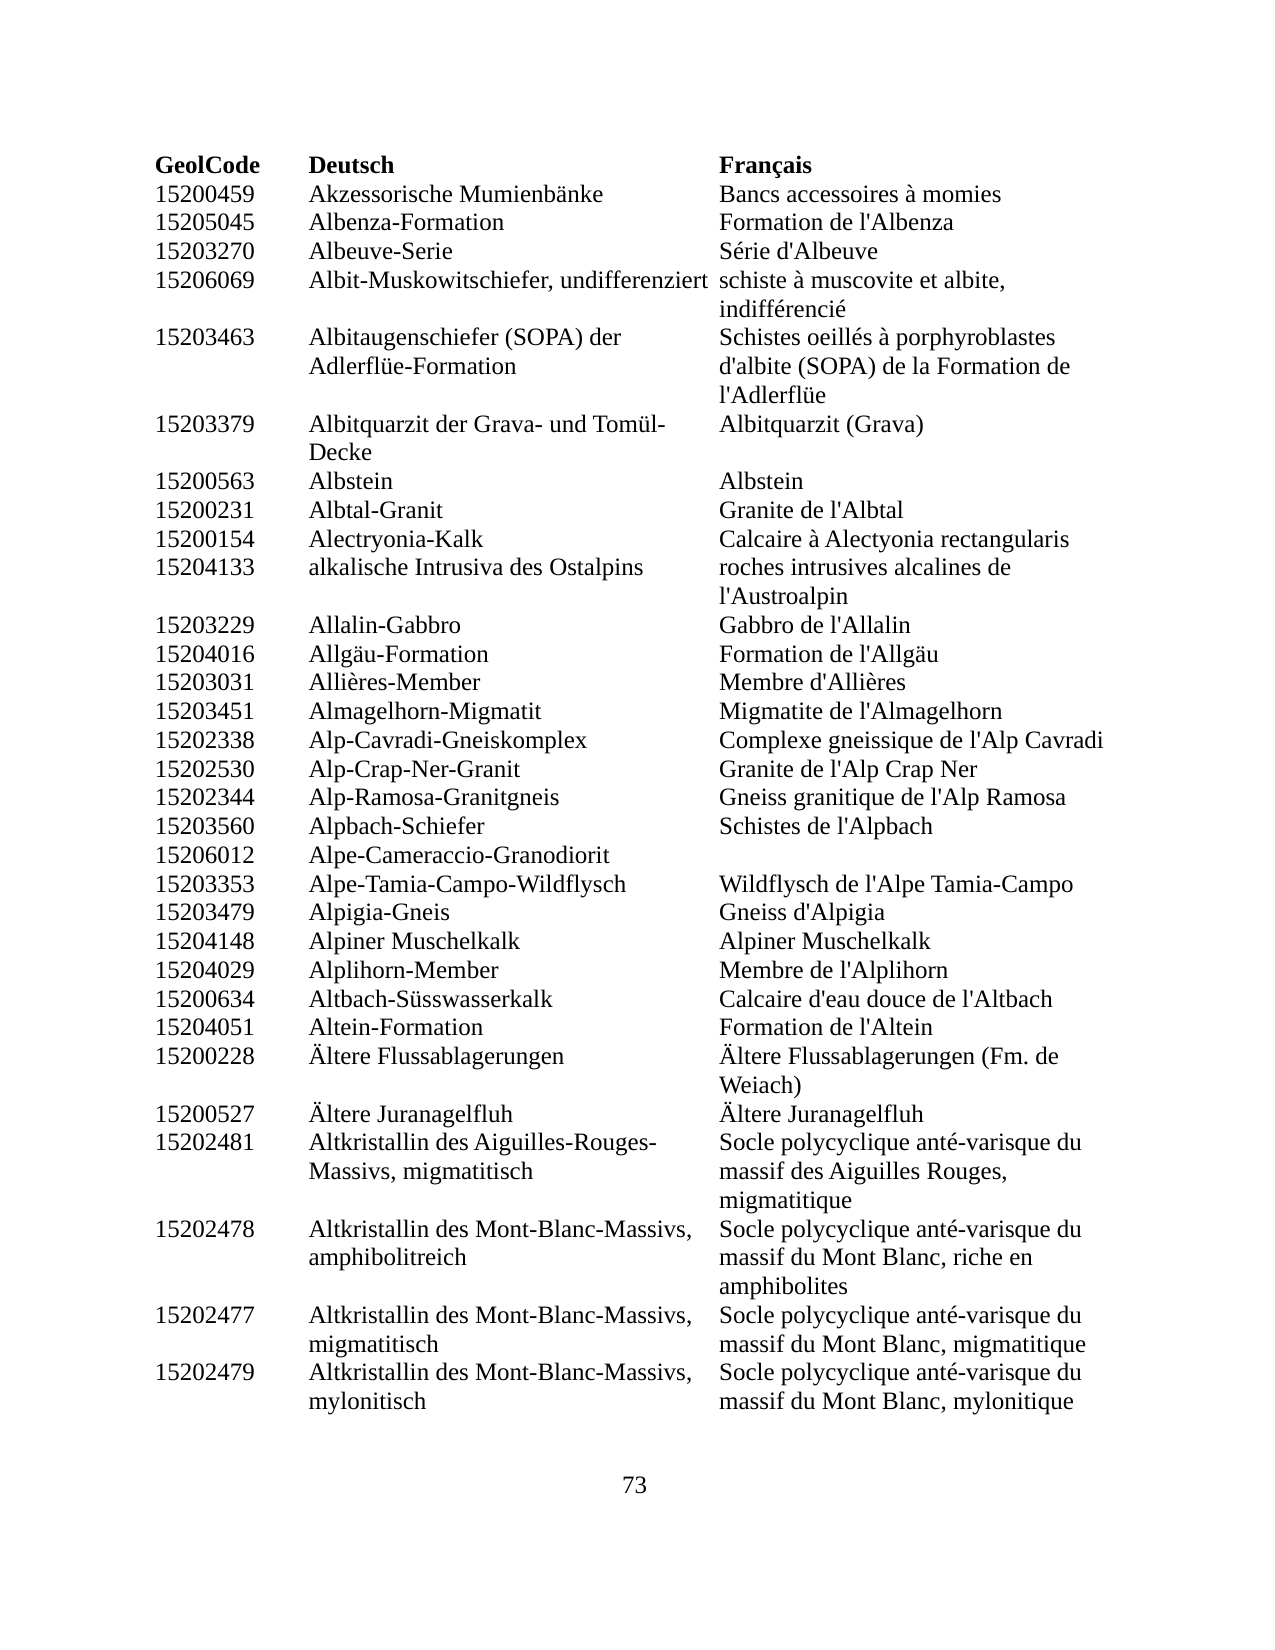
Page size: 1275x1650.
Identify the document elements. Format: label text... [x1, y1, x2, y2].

table_cell Altkristallin des Mont-Blanc-Massivs, amphibolitreich [304, 1214, 714, 1300]
table_cell 15203479 [150, 898, 304, 926]
table_cell Altkristallin des Mont-Blanc-Massivs, migmatitisch [304, 1300, 714, 1357]
table_cell Alp-Cavradi-Gneiskomplex [304, 725, 714, 754]
table_cell Granite de l'Albtal [714, 495, 1125, 524]
table_cell Alp-Ramosa-Granitgneis [304, 783, 714, 811]
table_cell 15202478 [150, 1214, 304, 1300]
table_cell Socle polycyclique anté-varisque du massif du Mont Blanc, migmatitique [714, 1300, 1125, 1357]
table_cell Allalin-Gabbro [304, 610, 714, 639]
table_cell Formation de l'Allgäu [714, 639, 1125, 667]
table_cell Almagelhorn-Migmatit [304, 696, 714, 725]
table_cell 15200228 [150, 1041, 304, 1099]
table_cell 15202344 [150, 783, 304, 811]
table_cell Allières-Member [304, 668, 714, 696]
table_cell Socle polycyclique anté-varisque du massif des Aiguilles Rouges, migmatitique [714, 1128, 1125, 1214]
table_cell Alpiner Muschelkalk [304, 926, 714, 955]
table_cell Migmatite de l'Almagelhorn [714, 696, 1125, 725]
table_cell Albstein [304, 466, 714, 495]
table_cell Albstein [714, 466, 1125, 495]
table_cell 15204148 [150, 926, 304, 955]
table_cell Membre de l'Alplihorn [714, 955, 1125, 984]
table_cell Calcaire à Alectyonia rectangularis [714, 524, 1125, 552]
table_cell Complexe gneissique de l'Alp Cavradi [714, 725, 1125, 754]
table_cell Calcaire d'eau douce de l'Altbach [714, 984, 1125, 1012]
table_cell 15202338 [150, 725, 304, 754]
table_cell Socle polycyclique anté-varisque du massif du Mont Blanc, mylonitique [714, 1358, 1125, 1415]
table_cell Formation de l'Altein [714, 1013, 1125, 1041]
table_cell Membre d'Allières [714, 668, 1125, 696]
table_cell Alpbach-Schiefer [304, 811, 714, 840]
table_cell Alpe-Cameraccio-Granodiorit [304, 840, 714, 869]
table_cell Albtal-Granit [304, 495, 714, 524]
table_header Français [714, 150, 1125, 179]
table_cell 15200154 [150, 524, 304, 552]
table_cell 15204016 [150, 639, 304, 667]
table_cell Ältere Juranagelfluh [714, 1099, 1125, 1127]
table_cell Altkristallin des Mont-Blanc-Massivs, mylonitisch [304, 1358, 714, 1415]
table_cell 15200231 [150, 495, 304, 524]
table_cell Ältere Flussablagerungen [304, 1041, 714, 1099]
table_cell 15203270 [150, 236, 304, 265]
table_cell Albitaugenschiefer (SOPA) der Adlerflüe-Formation [304, 323, 714, 409]
table_cell 15204133 [150, 553, 304, 610]
table_cell 15206012 [150, 840, 304, 869]
table_cell Socle polycyclique anté-varisque du massif du Mont Blanc, riche en amphibolites [714, 1214, 1125, 1300]
table_cell 15203451 [150, 696, 304, 725]
table_cell Alpiner Muschelkalk [714, 926, 1125, 955]
table_cell Albitquarzit (Grava) [714, 409, 1125, 466]
table_cell Albitquarzit der Grava- und Tomül-Decke [304, 409, 714, 466]
table_cell 15203031 [150, 668, 304, 696]
table_cell Alpigia-Gneis [304, 898, 714, 926]
table_cell Alp-Crap-Ner-Granit [304, 754, 714, 782]
table_cell 15202530 [150, 754, 304, 782]
table_cell Albeuve-Serie [304, 236, 714, 265]
table_cell Série d'Albeuve [714, 236, 1125, 265]
table_cell 15200459 [150, 179, 304, 207]
table_cell alkalische Intrusiva des Ostalpins [304, 553, 714, 610]
table_cell Formation de l'Albenza [714, 208, 1125, 236]
table_header GeolCode [150, 150, 304, 179]
table_cell 15206069 [150, 265, 304, 322]
table_cell Alplihorn-Member [304, 955, 714, 984]
table_cell Allgäu-Formation [304, 639, 714, 667]
table_cell Alectryonia-Kalk [304, 524, 714, 552]
table_cell 15205045 [150, 208, 304, 236]
table_cell 15200563 [150, 466, 304, 495]
table_cell 15202479 [150, 1358, 304, 1415]
table_cell Granite de l'Alp Crap Ner [714, 754, 1125, 782]
table_cell Gneiss d'Alpigia [714, 898, 1125, 926]
table_cell Altkristallin des Aiguilles-Rouges-Massivs, migmatitisch [304, 1128, 714, 1214]
table_cell Schistes oeillés à porphyroblastes d'albite (SOPA) de la Formation de l'Adlerflüe [714, 323, 1125, 409]
table_cell 15200634 [150, 984, 304, 1012]
table_cell Gneiss granitique de l'Alp Ramosa [714, 783, 1125, 811]
table_cell 15203463 [150, 323, 304, 409]
table_cell 15203379 [150, 409, 304, 466]
table_cell Altbach-Süsswasserkalk [304, 984, 714, 1012]
table_cell 15203560 [150, 811, 304, 840]
table_cell Akzessorische Mumienbänke [304, 179, 714, 207]
table_cell Bancs accessoires à momies [714, 179, 1125, 207]
table_cell [714, 840, 1125, 869]
table_cell schiste à muscovite et albite, indifférencié [714, 265, 1125, 322]
table_cell roches intrusives alcalines de l'Austroalpin [714, 553, 1125, 610]
table_cell Ältere Flussablagerungen (Fm. de Weiach) [714, 1041, 1125, 1099]
table_cell Schistes de l'Alpbach [714, 811, 1125, 840]
table_cell Gabbro de l'Allalin [714, 610, 1125, 639]
table_cell 15202481 [150, 1128, 304, 1214]
table_cell 15200527 [150, 1099, 304, 1127]
table_cell Altein-Formation [304, 1013, 714, 1041]
table_header Deutsch [304, 150, 714, 179]
table_cell Ältere Juranagelfluh [304, 1099, 714, 1127]
table_cell Albenza-Formation [304, 208, 714, 236]
table_cell 15203229 [150, 610, 304, 639]
table_cell 15204029 [150, 955, 304, 984]
table_cell 15204051 [150, 1013, 304, 1041]
table_cell Wildflysch de l'Alpe Tamia-Campo [714, 869, 1125, 897]
table_cell 15203353 [150, 869, 304, 897]
table_cell Albit-Muskowitschiefer, undifferenziert [304, 265, 714, 322]
table_cell 15202477 [150, 1300, 304, 1357]
table_cell Alpe-Tamia-Campo-Wildflysch [304, 869, 714, 897]
